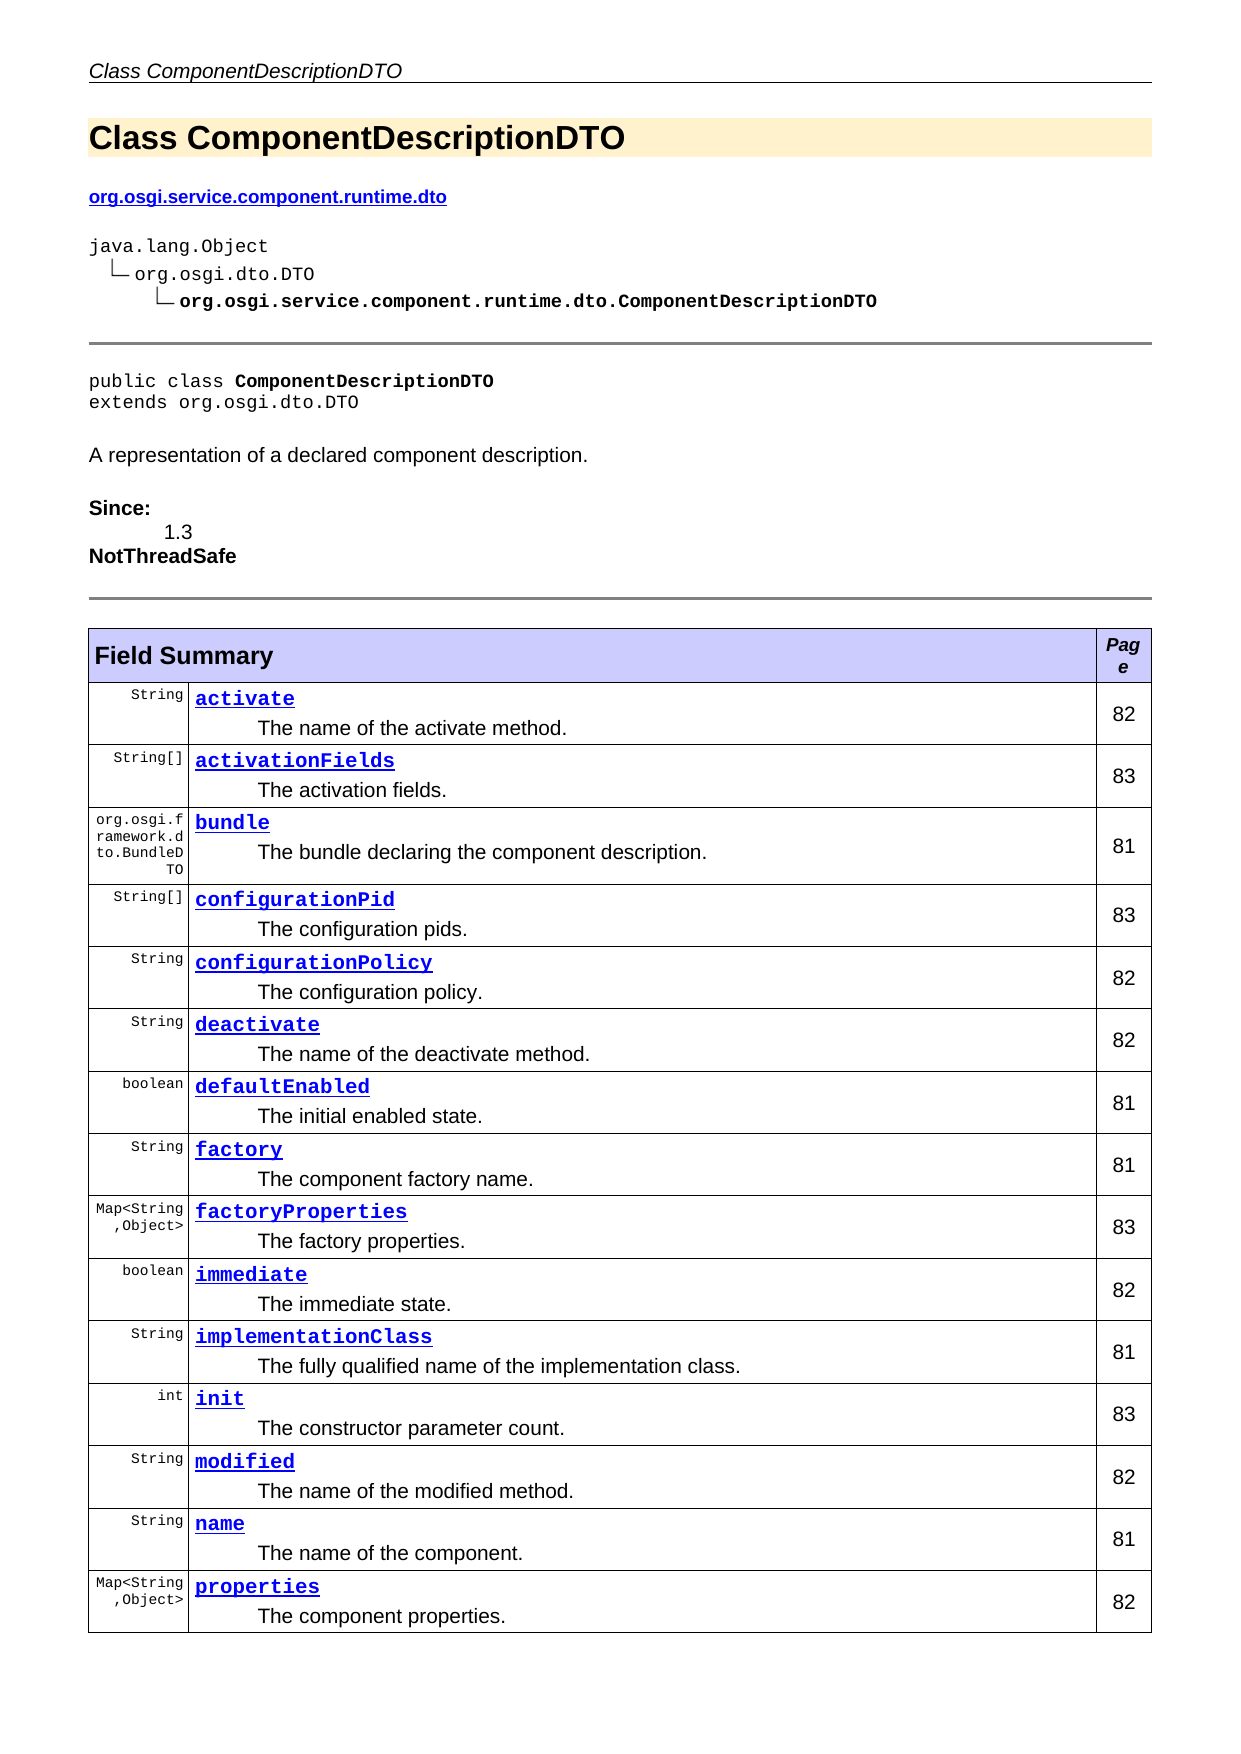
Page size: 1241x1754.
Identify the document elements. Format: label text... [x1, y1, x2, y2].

text org.osgi.dto.DTO [88, 258, 1152, 286]
picture [111, 258, 135, 280]
table_cell 84 [1097, 745, 1151, 807]
table_cell defaultEnabled The initial enabled state. [189, 1072, 1096, 1133]
table_cell 83 [1097, 947, 1151, 1008]
table_header Field Summary [89, 629, 1096, 682]
table_cell activate The name of the activate method. [189, 683, 1096, 744]
table_cell properties The component properties. [189, 1571, 1096, 1632]
table_cell modified The name of the modified method. [189, 1446, 1096, 1507]
table_cell 82 [1097, 1134, 1151, 1195]
table_cell boolean [89, 1259, 188, 1320]
table_cell 84 [1097, 1196, 1151, 1258]
table_cell immediate The immediate state. [189, 1259, 1096, 1320]
picture [156, 285, 180, 308]
table_cell boolean [89, 1072, 188, 1133]
table_cell String[] [89, 885, 188, 946]
table_cell Map<String,Object> [89, 1196, 188, 1258]
text org.osgi.service.component.runtime.dto.ComponentDescriptionDTO [88, 286, 1152, 313]
subtitle Class ComponentDescriptionDTO [88, 118, 1152, 157]
table_cell activationFields The activation fields. [189, 745, 1096, 807]
table_cell 82 [1097, 1321, 1151, 1383]
table_cell String [89, 947, 188, 1008]
table_cell String [89, 683, 188, 744]
table_cell factoryProperties The factory properties. [189, 1196, 1096, 1258]
text java.lang.Object [88, 237, 1152, 258]
table_cell configurationPolicy The configuration policy. [189, 947, 1096, 1008]
table_cell 83 [1097, 1009, 1151, 1071]
table_cell 83 [1097, 1571, 1151, 1632]
table_cell String [89, 1509, 188, 1570]
table_cell String [89, 1321, 188, 1383]
text extends org.osgi.dto.DTO [88, 393, 1152, 414]
table_cell org.osgi.framework.dto.BundleDTO [89, 808, 188, 883]
table_cell 83 [1097, 1446, 1151, 1507]
text org.osgi.service.component.runtime.dto [88, 186, 1152, 208]
text 1.3 [163, 520, 1152, 544]
table_cell configurationPid The configuration pids. [189, 885, 1096, 946]
table_cell init The constructor parameter count. [189, 1384, 1096, 1445]
table_cell String [89, 1446, 188, 1507]
table_cell String [89, 1134, 188, 1195]
table_cell 82 [1097, 1072, 1151, 1133]
table_cell int [89, 1384, 188, 1445]
text public class ComponentDescriptionDTO [88, 371, 1152, 393]
table_cell String [89, 1009, 188, 1071]
table_cell 84 [1097, 1384, 1151, 1445]
table_cell name The name of the component. [189, 1509, 1096, 1570]
text NotThreadSafe [88, 544, 1152, 568]
table_cell bundle The bundle declaring the component description. [189, 808, 1096, 883]
table_cell 83 [1097, 683, 1151, 744]
text Since: [88, 496, 1152, 520]
table_cell factory The component factory name. [189, 1134, 1096, 1195]
table_cell implementationClass The fully qualified name of the implementation class. [189, 1321, 1096, 1383]
table_cell String[] [89, 745, 188, 807]
table_cell 82 [1097, 1509, 1151, 1570]
table_cell 84 [1097, 885, 1151, 946]
table_cell deactivate The name of the deactivate method. [189, 1009, 1096, 1071]
table_cell 83 [1097, 1259, 1151, 1320]
table_header Page [1097, 629, 1151, 682]
table_cell 82 [1097, 808, 1151, 883]
table_cell Map<String,Object> [89, 1571, 188, 1632]
text A representation of a declared component description. [88, 443, 1152, 467]
